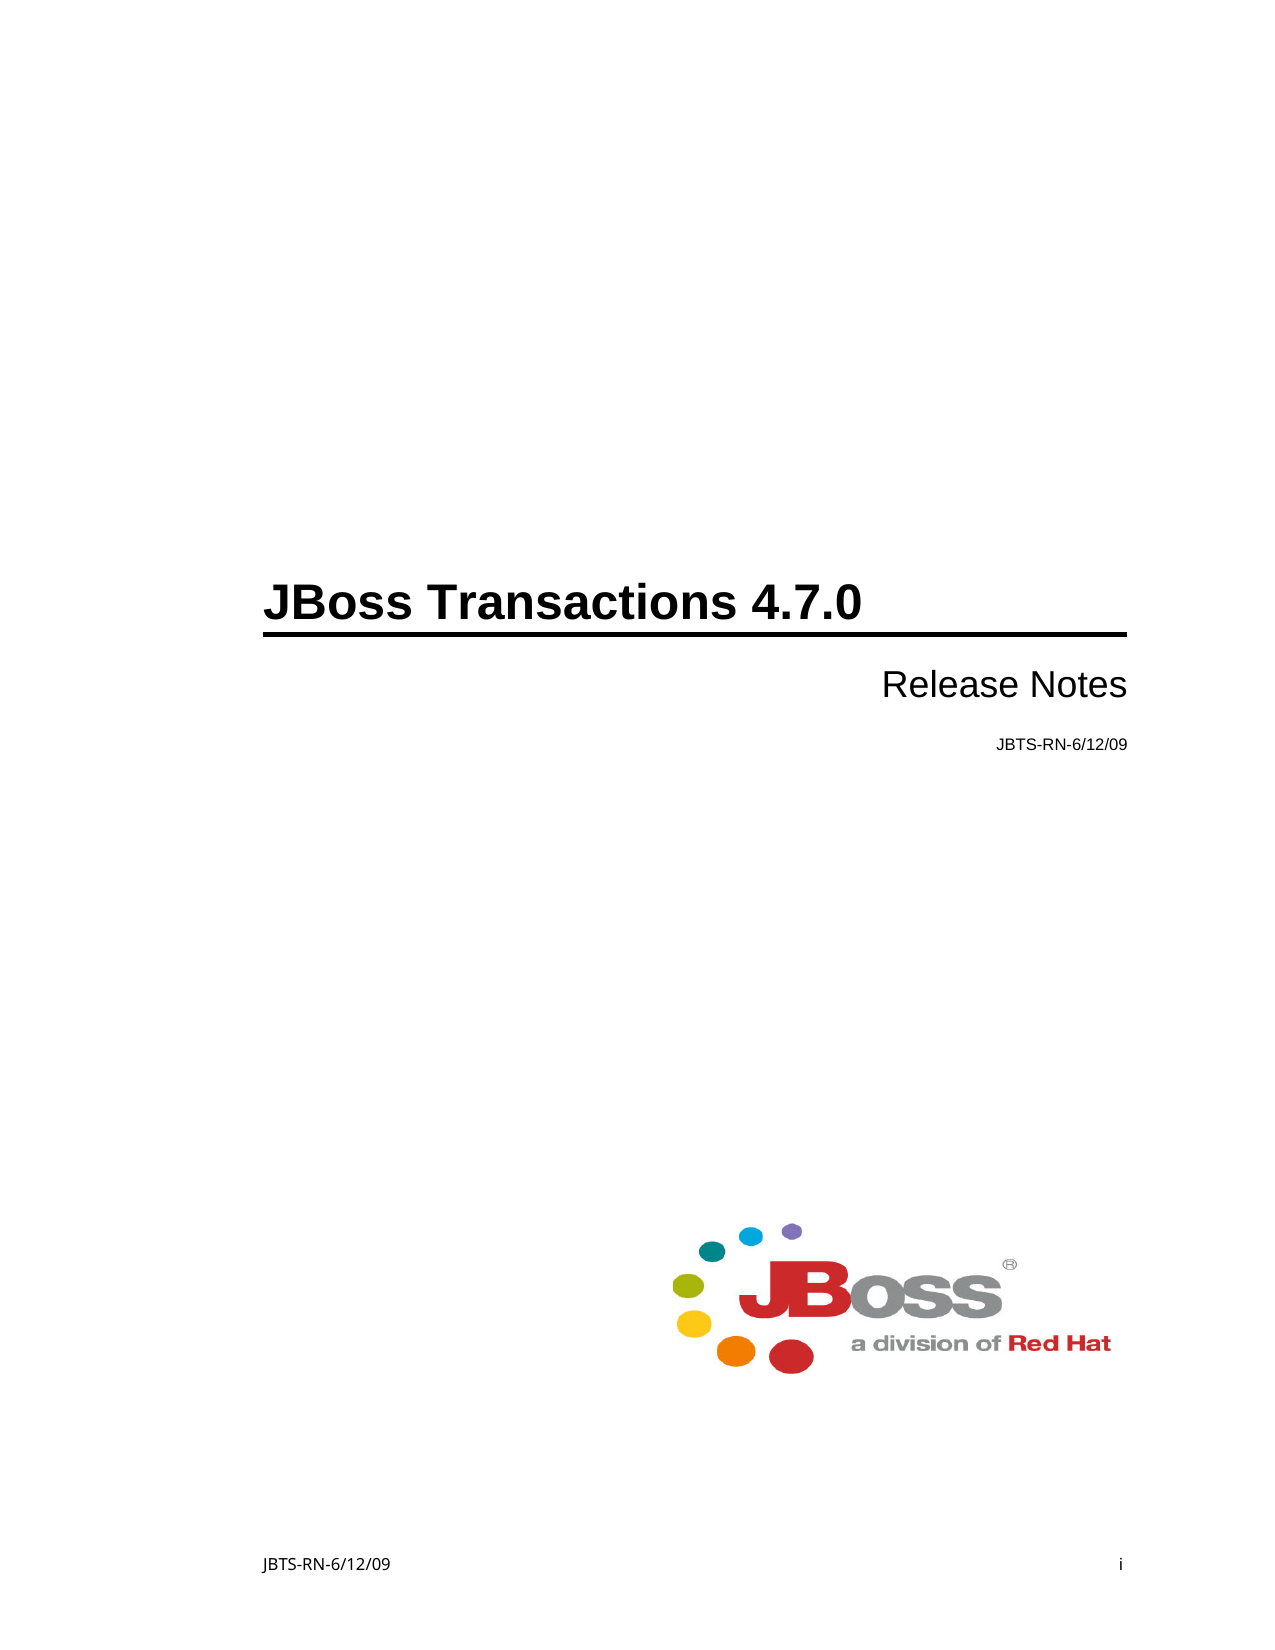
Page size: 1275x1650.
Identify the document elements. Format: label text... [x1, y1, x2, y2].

picture [672, 1223, 1111, 1374]
title JBoss Transactions 4.7.0 [263, 573, 1127, 632]
text JBTS-RN-6/12/09 [263, 735, 1127, 754]
subtitle Release Notes [263, 662, 1127, 706]
